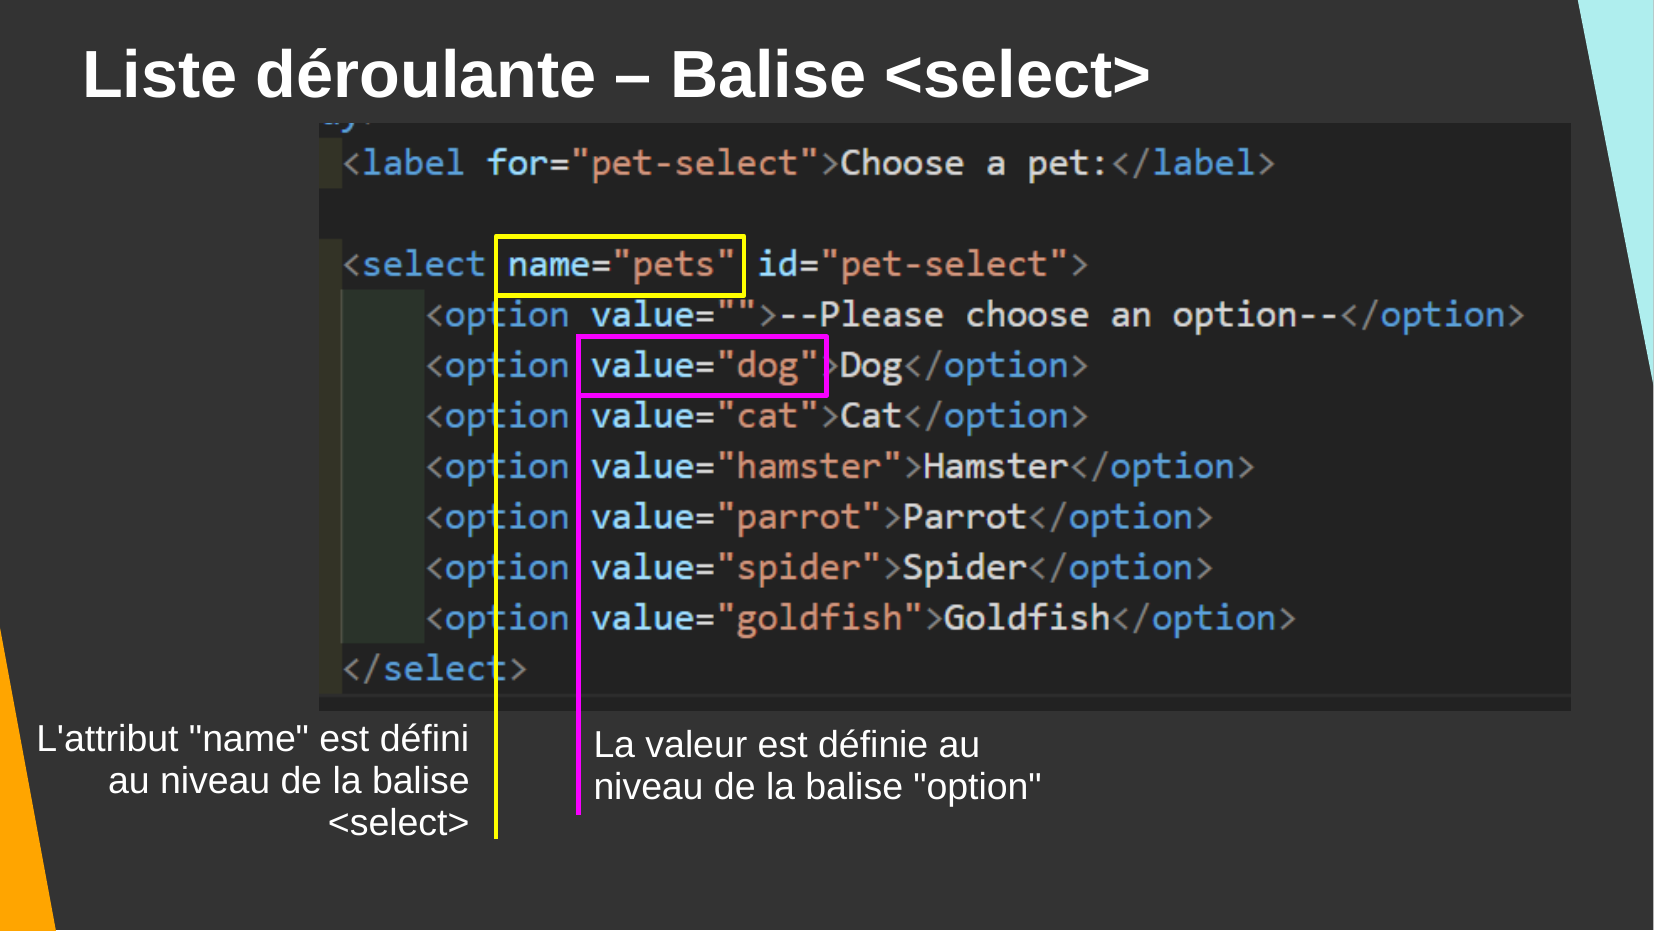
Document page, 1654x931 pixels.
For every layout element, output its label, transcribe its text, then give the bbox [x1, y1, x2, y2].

picture [319, 123, 1571, 711]
text_box [1577, 0, 1654, 389]
title Liste déroulante – Balise <select> [82, 37, 1571, 114]
picture [581, 339, 824, 393]
text_box [0, 627, 56, 931]
text_box La valeur est définie au niveau de la balise "option" [578, 715, 1099, 815]
picture [498, 239, 742, 293]
text_box L'attribut "name" est défini au niveau de la balise <select> [11, 710, 485, 851]
